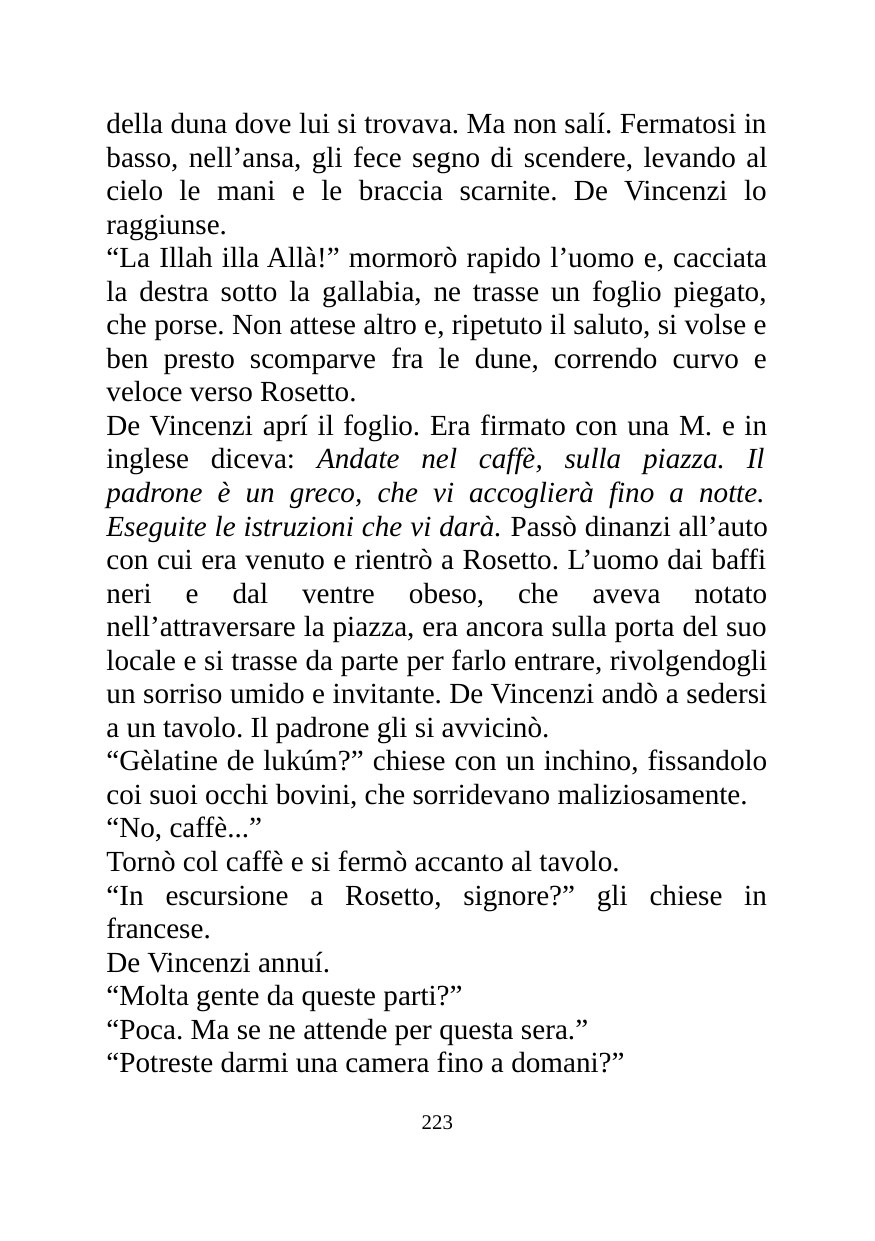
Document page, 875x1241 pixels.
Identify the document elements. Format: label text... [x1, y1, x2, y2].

text Tornò col caffè e si fermò accanto al tavolo. [106, 844, 768, 878]
text De Vincenzi aprí il foglio. Era firmato con una M. e in inglese diceva: Andate nel caffè, sulla piazza. Il padrone è un greco, che vi accoglierà fino a notte. Eseguite le istruzioni che vi darà. Passò dinanzi all’auto con cui era venuto e rientrò a Rosetto. L’uomo dai baffi neri e dal ventre obeso, che aveva notato nell’attraversare la piazza, era ancora sulla porta del suo locale e si trasse da parte per farlo entrare, rivolgendogli un sorriso umido e invitante. De Vincenzi andò a sedersi a un tavolo. Il padrone gli si avvicinò. [106, 408, 768, 743]
text “Poca. Ma se ne attende per questa sera.” [106, 1012, 768, 1045]
text De Vincenzi annuí. [106, 945, 768, 978]
text “No, caffè...” [106, 811, 768, 844]
text “Gèlatine de lukúm?” chiese con un inchino, fissandolo coi suoi occhi bovini, che sorridevano maliziosamente. [106, 743, 768, 811]
text della duna dove lui si trovava. Ma non salí. Fermatosi in basso, nell’ansa, gli fece segno di scendere, levando al cielo le mani e le braccia scarnite. De Vincenzi lo raggiunse. [106, 106, 768, 240]
text “In escursione a Rosetto, signore?” gli chiese in francese. [106, 878, 768, 945]
text “La Illah illa Allà!” mormorò rapido l’uomo e, cacciata la destra sotto la gallabia, ne trasse un foglio piegato, che porse. Non attese altro e, ripetuto il saluto, si volse e ben presto scomparve fra le dune, correndo curvo e veloce verso Rosetto. [106, 240, 768, 408]
text “Potreste darmi una camera fino a domani?” [106, 1045, 768, 1079]
text “Molta gente da queste parti?” [106, 978, 768, 1012]
